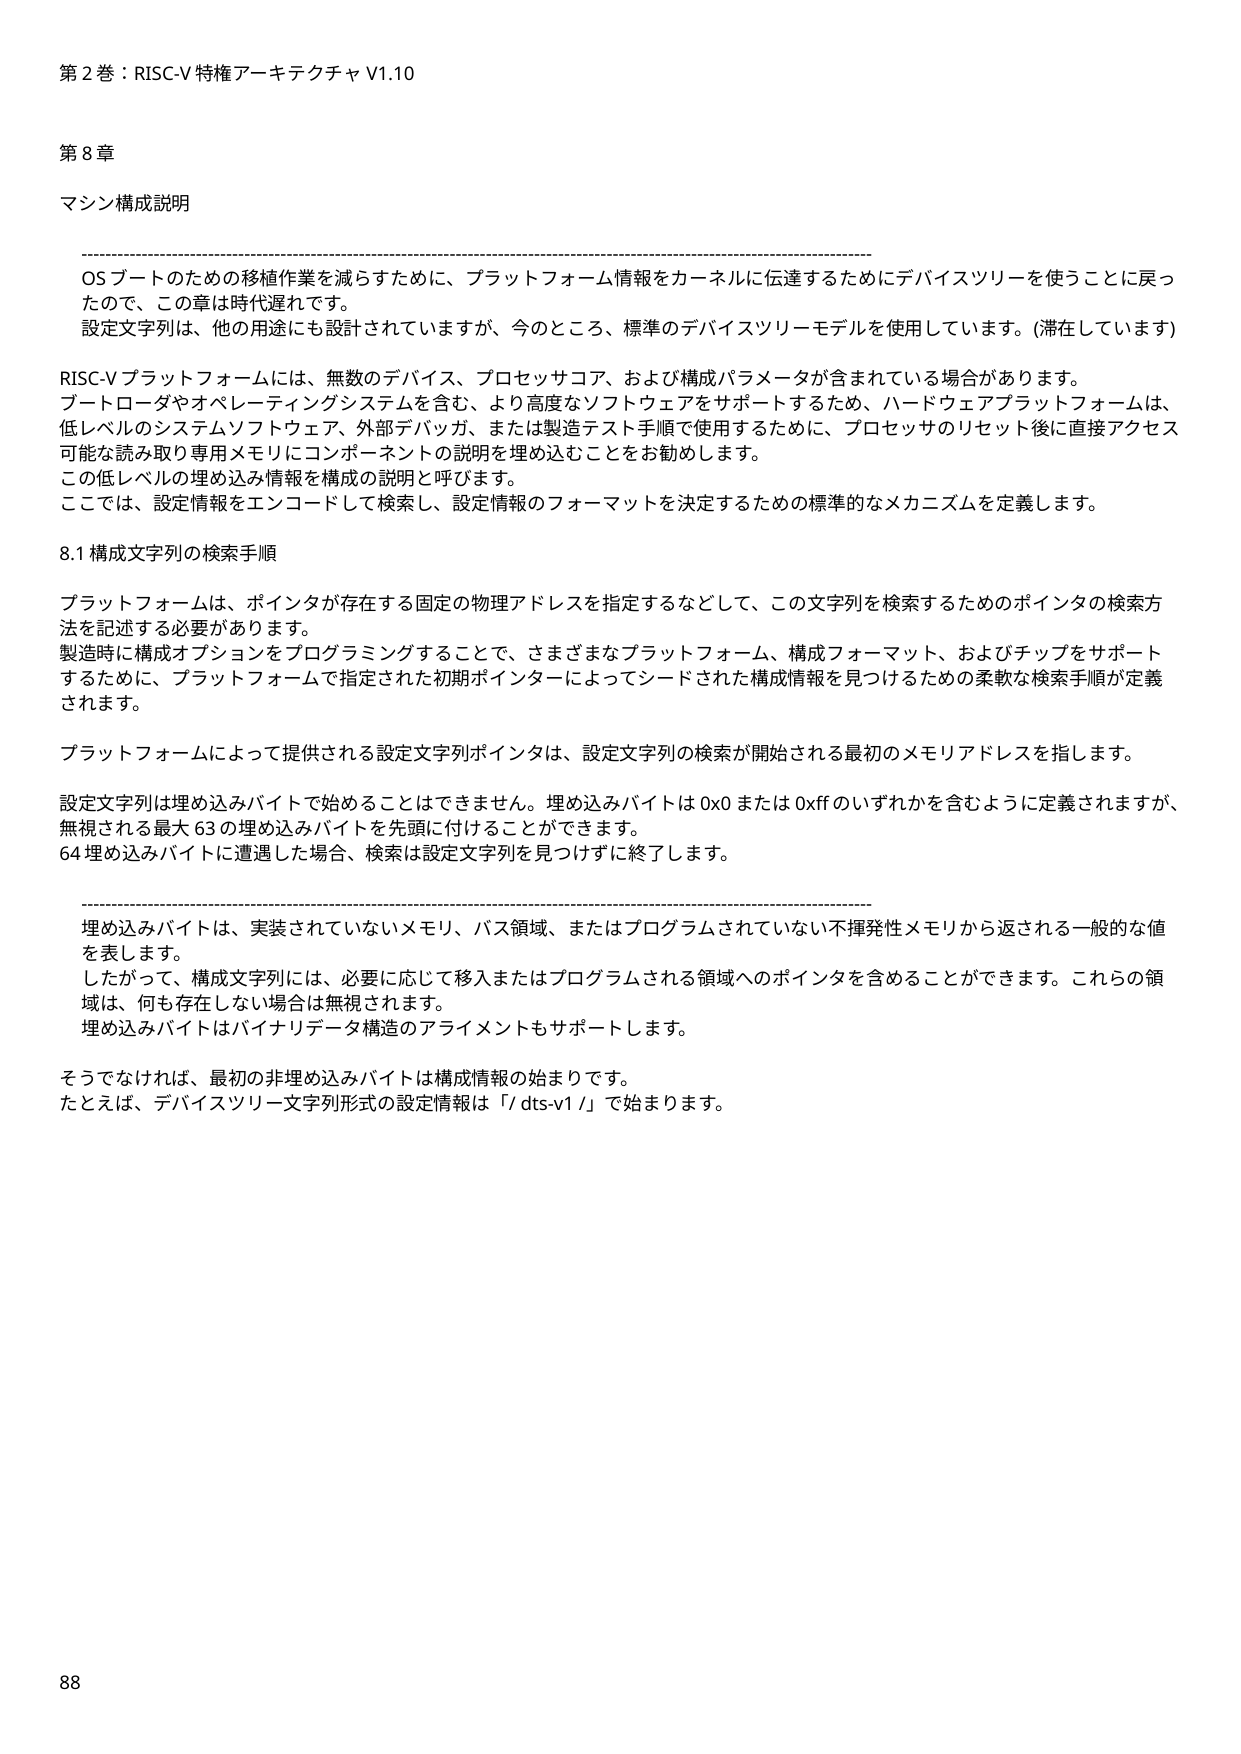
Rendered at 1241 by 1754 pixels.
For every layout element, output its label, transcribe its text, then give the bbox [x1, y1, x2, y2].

text プラットフォームは、ポインタが存在する固定の物理アドレスを指定するなどして、この文字列を検索するためのポインタの検索方法を記述する必要があります。 [59, 591, 1181, 641]
text 64埋め込みバイトに遭遇した場合、検索は設定文字列を見つけずに終了します。 [59, 841, 1181, 866]
text ここでは、設定情報をエンコードして検索し、設定情報のフォーマットを決定するための標準的なメカニズムを定義します。 [59, 491, 1181, 516]
text 第8章 [59, 141, 1181, 166]
text マシン構成説明 [59, 191, 1181, 216]
text RISC-Vプラットフォームには、無数のデバイス、プロセッサコア、および構成パラメータが含まれている場合があります。 [59, 366, 1181, 391]
text たとえば、デバイスツリー文字列形式の設定情報は「/ dts-v1 /」で始まります。 [59, 1091, 1181, 1116]
text 設定文字列は、他の用途にも設計されていますが、今のところ、標準のデバイスツリーモデルを使用しています。(滞在しています) [81, 316, 1181, 341]
text 製造時に構成オプションをプログラミングすることで、さまざまなプラットフォーム、構成フォーマット、およびチップをサポートするために、プラットフォームで指定された初期ポインターによってシードされた構成情報を見つけるための柔軟な検索手順が定義されます。 [59, 641, 1181, 716]
text ブートローダやオペレーティングシステムを含む、より高度なソフトウェアをサポートするため、ハードウェアプラットフォームは、低レベルのシステムソフトウェア、外部デバッガ、または製造テスト手順で使用するために、プロセッサのリセット後に直接アクセス可能な読み取り専用メモリにコンポーネントの説明を埋め込むことをお勧めします。 [59, 391, 1181, 466]
text 設定文字列は埋め込みバイトで始めることはできません。埋め込みバイトは0x0または0xffのいずれかを含むように定義されますが、無視される最大63の埋め込みバイトを先頭に付けることができます。 [59, 791, 1181, 841]
text したがって、構成文字列には、必要に応じて移入またはプログラムされる領域へのポインタを含めることができます。これらの領域は、何も存在しない場合は無視されます。 [81, 966, 1181, 1016]
text ----------------------------------------------------------------------------------------------------------------------------------- [81, 891, 1181, 916]
text そうでなければ、最初の非埋め込みバイトは構成情報の始まりです。 [59, 1066, 1181, 1091]
text 埋め込みバイトはバイナリデータ構造のアライメントもサポートします。 [81, 1016, 1181, 1041]
text 埋め込みバイトは、実装されていないメモリ、バス領域、またはプログラムされていない不揮発性メモリから返される一般的な値を表します。 [81, 916, 1181, 966]
text OSブートのための移植作業を減らすために、プラットフォーム情報をカーネルに伝達するためにデバイスツリーを使うことに戻ったので、この章は時代遅れです。 [81, 266, 1181, 316]
text プラットフォームによって提供される設定文字列ポインタは、設定文字列の検索が開始される最初のメモリアドレスを指します。 [59, 741, 1181, 766]
text この低レベルの埋め込み情報を構成の説明と呼びます。 [59, 466, 1181, 491]
text 8.1構成文字列の検索手順 [59, 541, 1181, 566]
text ----------------------------------------------------------------------------------------------------------------------------------- [81, 241, 1181, 266]
